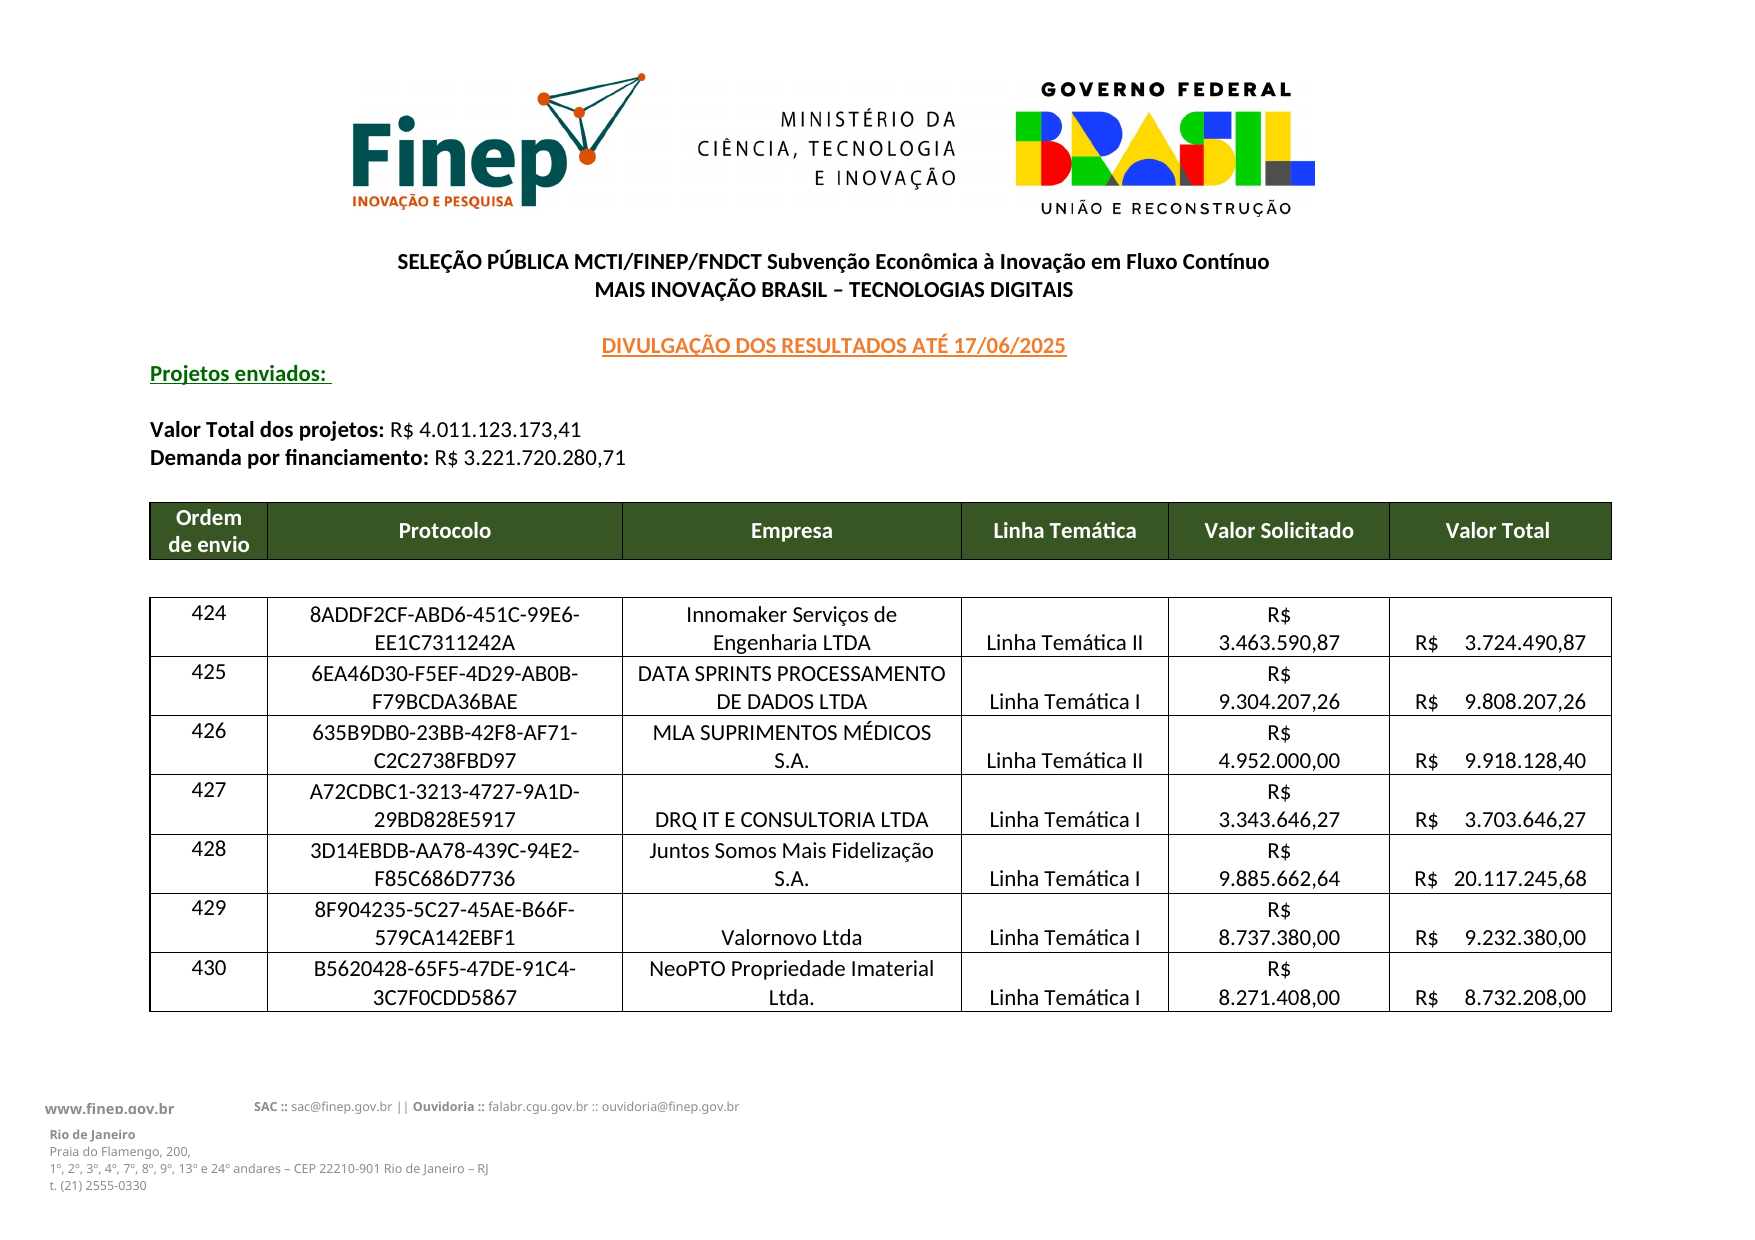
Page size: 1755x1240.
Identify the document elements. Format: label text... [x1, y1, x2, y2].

table_cell Linha Temática II [962, 598, 1168, 656]
table_cell DATA SPRINTS PROCESSAMENTO DE DADOS LTDA [623, 657, 961, 715]
table_cell MLA SUPRIMENTOS MÉDICOS S.A. [623, 716, 961, 774]
table_cell Juntos Somos Mais Fidelização S.A. [623, 835, 961, 892]
table_cell 425 [151, 657, 267, 715]
table_cell R$ 3.703.646,27 [1390, 775, 1611, 833]
table_cell R$ 3.463.590,87 [1169, 598, 1389, 656]
table_cell R$ 9.885.662,64 [1169, 835, 1389, 892]
table_cell 6EA46D30-F5EF-4D29-AB0B-F79BCDA36BAE [268, 657, 622, 715]
table_cell Linha Temática II [962, 716, 1168, 774]
table_cell 428 [151, 835, 267, 892]
table_cell R$ 8.271.408,00 [1169, 953, 1389, 1011]
table_cell 8F904235-5C27-45AE-B66F-579CA142EBF1 [268, 894, 622, 952]
table_cell Linha Temática I [962, 835, 1168, 892]
table_cell 3D14EBDB-AA78-439C-94E2-F85C686D7736 [268, 835, 622, 892]
table_cell Linha Temática I [962, 953, 1168, 1011]
table_cell DRQ IT E CONSULTORIA LTDA [623, 775, 961, 833]
table_cell R$ 4.952.000,00 [1169, 716, 1389, 774]
table_cell R$ 8.732.208,00 [1390, 953, 1611, 1011]
table_cell A72CDBC1-3213-4727-9A1D-29BD828E5917 [268, 775, 622, 833]
table_cell R$ 9.808.207,26 [1390, 657, 1611, 715]
table_cell 426 [151, 716, 267, 774]
table_cell R$ 3.724.490,87 [1390, 598, 1611, 656]
table_cell R$ 9.232.380,00 [1390, 894, 1611, 952]
table_cell Valornovo Ltda [623, 894, 961, 952]
table_cell R$ 20.117.245,68 [1390, 835, 1611, 892]
table_cell R$ 9.918.128,40 [1390, 716, 1611, 774]
table_cell 430 [151, 953, 267, 1011]
table_cell Linha Temática I [962, 775, 1168, 833]
table_cell 427 [151, 775, 267, 833]
table_cell Innomaker Serviços de Engenharia LTDA [623, 598, 961, 656]
table_cell B5620428-65F5-47DE-91C4-3C7F0CDD5867 [268, 953, 622, 1011]
table_cell Linha Temática I [962, 657, 1168, 715]
table_cell NeoPTO Propriedade Imaterial Ltda. [623, 953, 961, 1011]
table_cell 635B9DB0-23BB-42F8-AF71-C2C2738FBD97 [268, 716, 622, 774]
table_cell 429 [151, 894, 267, 952]
table_cell Linha Temática I [962, 894, 1168, 952]
table_cell 424 [151, 598, 267, 656]
table_cell R$ 8.737.380,00 [1169, 894, 1389, 952]
table_cell R$ 9.304.207,26 [1169, 657, 1389, 715]
table_cell R$ 3.343.646,27 [1169, 775, 1389, 833]
table_cell 8ADDF2CF-ABD6-451C-99E6-EE1C7311242A [268, 598, 622, 656]
